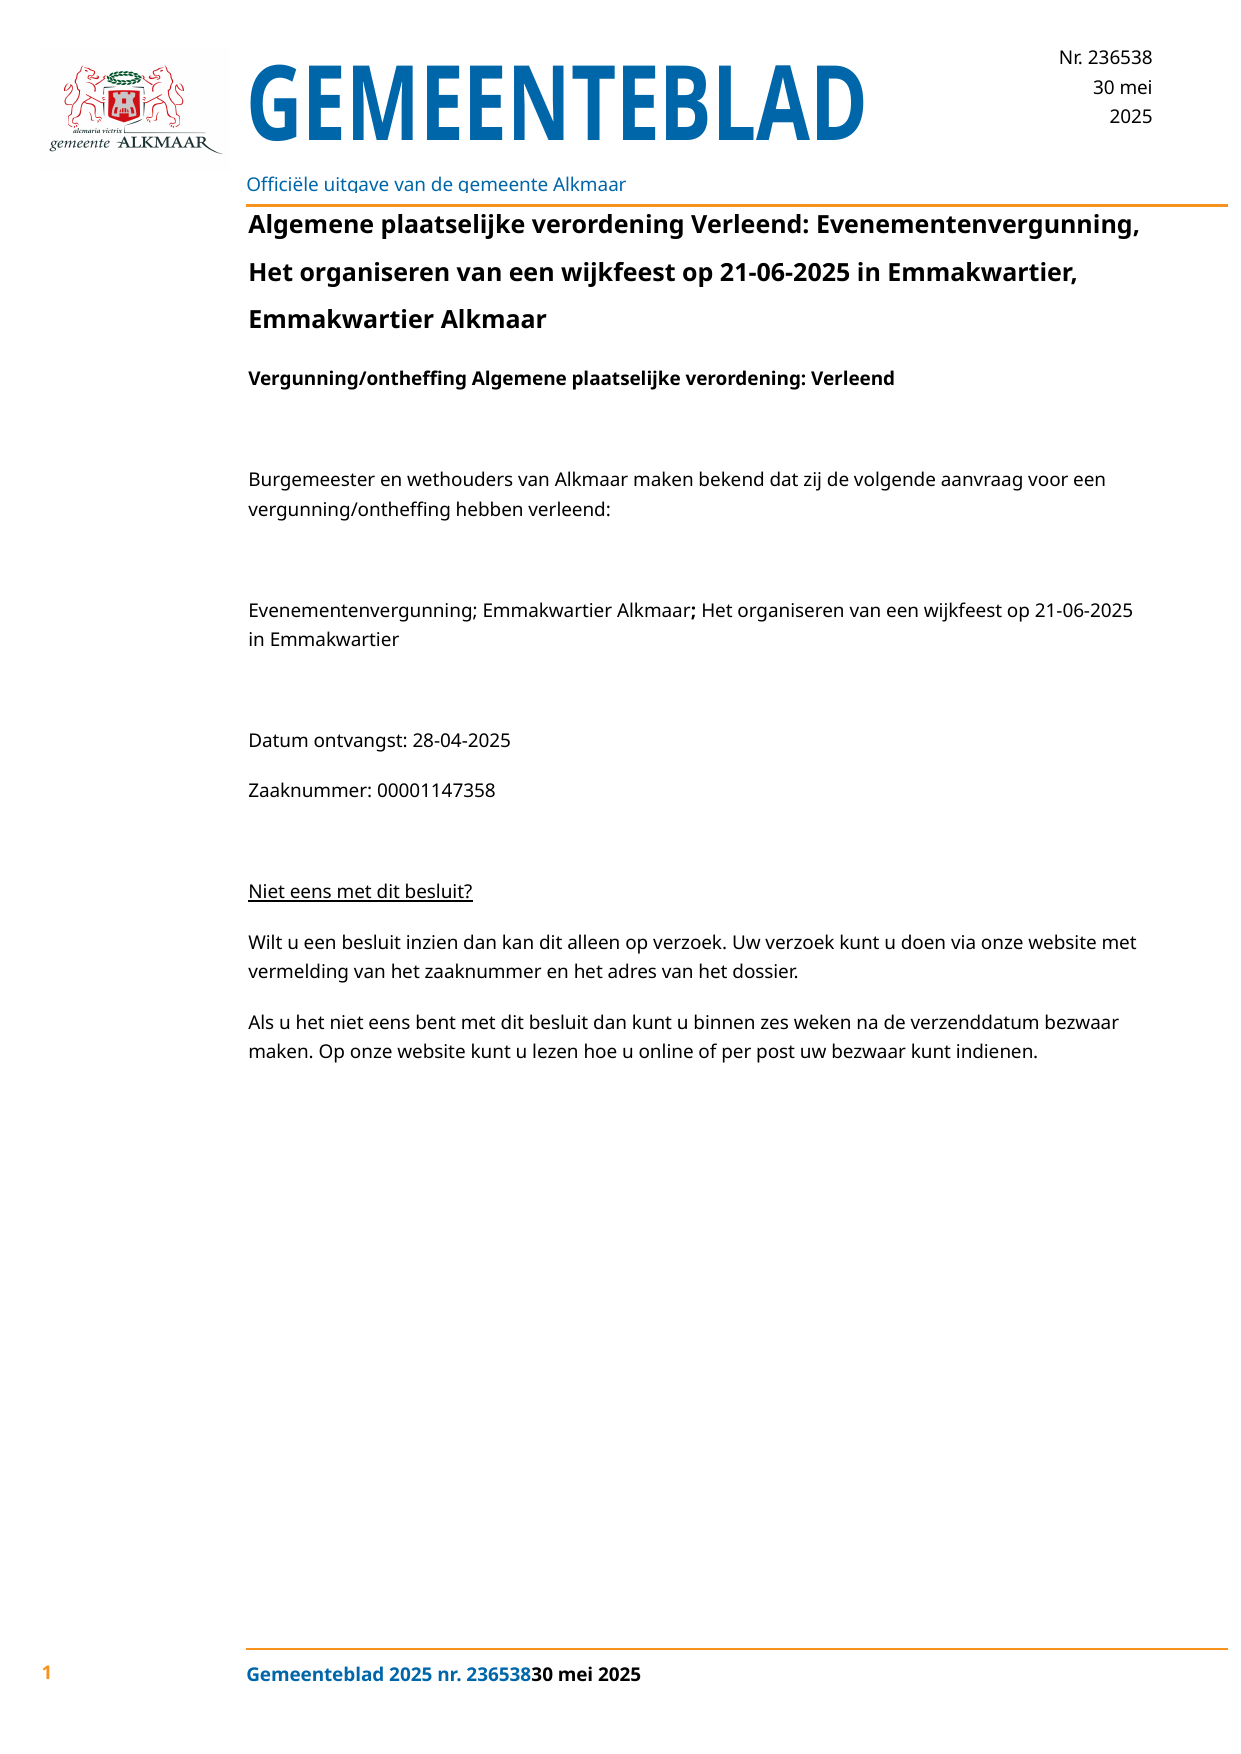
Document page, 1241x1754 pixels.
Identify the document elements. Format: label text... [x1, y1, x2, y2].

text Evenementenvergunning; Emmakwartier Alkmaar; Het organiseren van een wijkfeest op 21-06-2025 in Emmakwartier [248, 597, 1152, 652]
text Burgemeester en wethouders van Alkmaar maken bekend dat zij de volgende aanvraag voor een vergunning/ontheffing hebben verleend: [248, 466, 1152, 522]
text Zaaknummer: 00001147358 [248, 778, 1152, 803]
text Datum ontvangst: 28-04-2025 [248, 727, 1152, 753]
text Algemene plaatselijke verordening Verleend: Evenementenvergunning, Het organiseren van een wijkfeest op 21-06-2025 in Emmakwartier, Emmakwartier Alkmaar [248, 207, 1152, 336]
text Niet eens met dit besluit? [248, 878, 1152, 904]
text Als u het niet eens bent met dit besluit dan kunt u binnen zes weken na de verzenddatum bezwaar maken. Op onze website kunt u lezen hoe u online of per post uw bezwaar kunt indienen. [248, 1009, 1152, 1064]
text Wilt u een besluit inzien dan kan dit alleen op verzoek. Uw verzoek kunt u doen via onze website met vermelding van het zaaknummer en het adres van het dossier. [248, 929, 1152, 984]
picture [41, 47, 231, 172]
text Vergunning/ontheffing Algemene plaatselijke verordening: Verleend [248, 366, 1152, 391]
